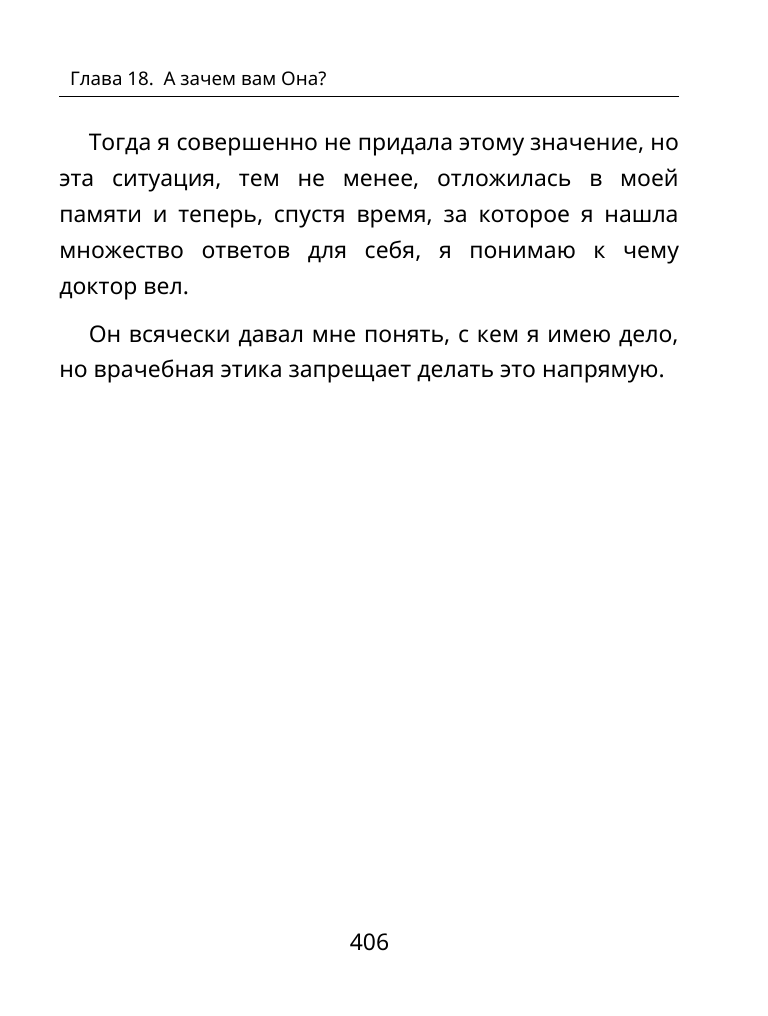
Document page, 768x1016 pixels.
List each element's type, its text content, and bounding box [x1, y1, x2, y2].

text Тогда я совершенно не придала этому значение, но эта ситуация, тем не менее, отложилась в моей памяти и теперь, спустя время, за которое я нашла множество ответов для себя, я понимаю к чему доктор вел. [59, 126, 679, 301]
text Он всячески давал мне понять, с кем я имею дело, но врачебная этика запрещает делать это напрямую. [59, 317, 679, 385]
